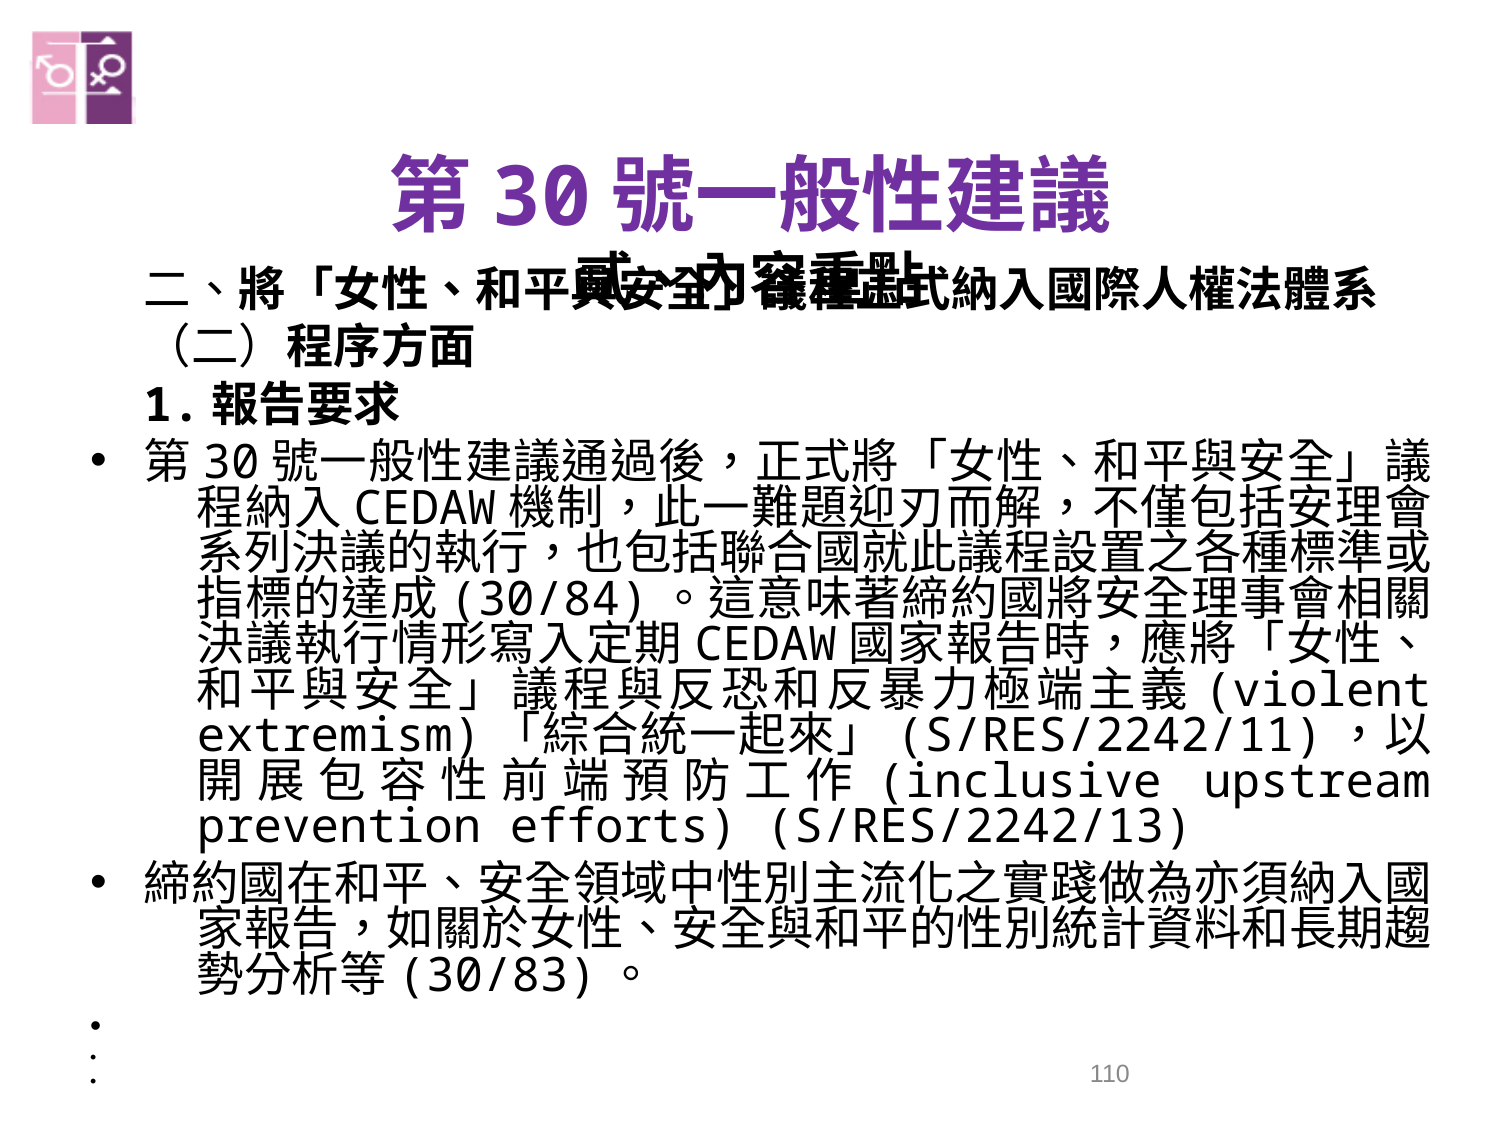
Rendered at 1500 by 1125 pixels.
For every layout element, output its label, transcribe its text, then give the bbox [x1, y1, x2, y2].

list 二、將「女性、和平與安全」議程正式納入國際人權法體系 （二）程序方面 1.報告要求 第30號一般性建議通過後，正式將「女性、和平與安全」議程納入CEDAW機制，此一難題迎刃而解，不僅包括安理會系列決議的執行，也包括聯合國就此議程設置之各種標準或指標的達成(30/84)。這意味著締約國將安全理事會相關決議執行情形寫入定期CEDAW國家報告時，應將「女性、和平與安全」議程與反恐和反暴力極端主義(violent extremism)「綜合統一起來」(S/RES/2242/11)，以開展包容性前端預防工作(inclusive upstream prevention efforts) (S/RES/2242/13) 締約國在和平、安全領域中性別主流化之實踐做為亦須納入國家報告，如關於女性、安全與和平的性別統計資料和長期趨勢分析等(30/83)。 [75, 262, 1447, 1047]
text_box 110 [1074, 1042, 1426, 1103]
title 第30號一般性建議 貳、內容重點 [75, 45, 1426, 233]
